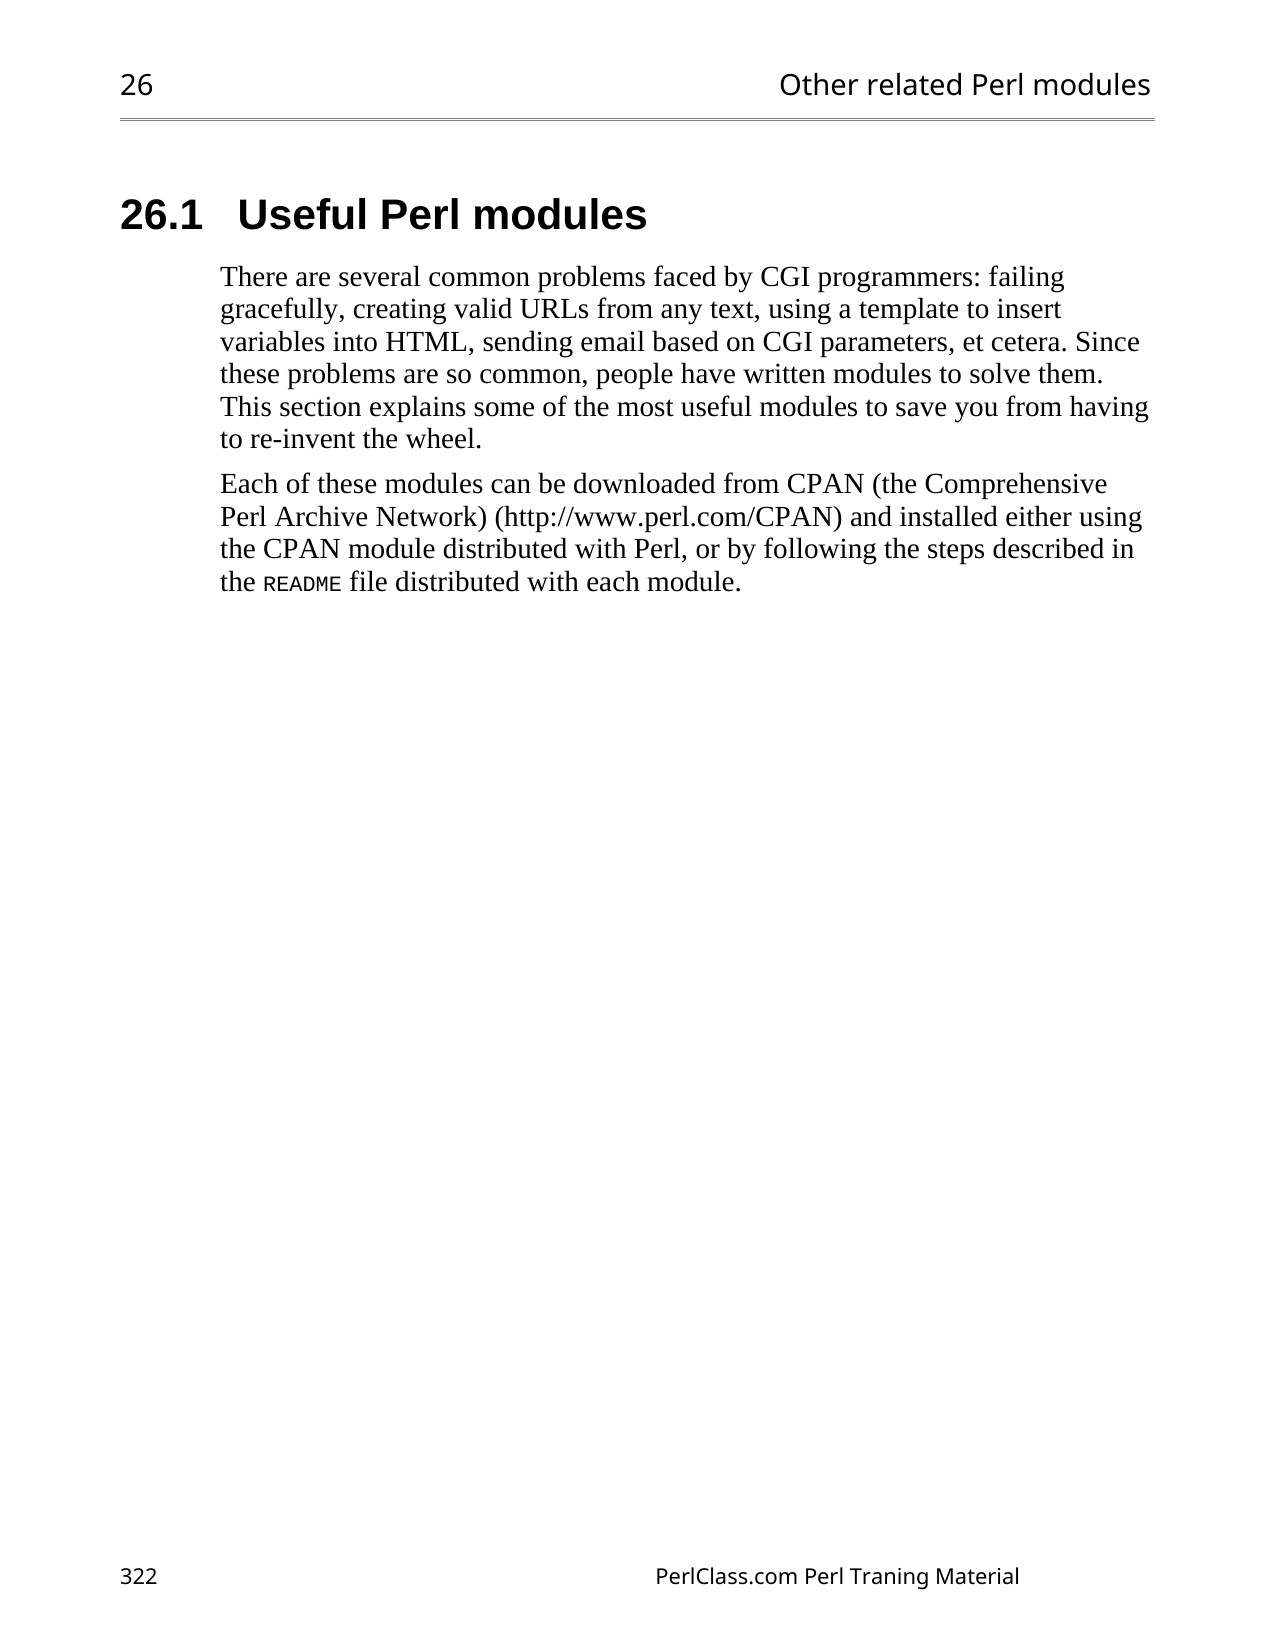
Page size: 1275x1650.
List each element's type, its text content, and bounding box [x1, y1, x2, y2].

text Each of these modules can be downloaded from CPAN (the Comprehensive Perl Archive Network) (http://www.perl.com/CPAN) and installed either using the CPAN module distributed with Perl, or by following the steps described in the README file distributed with each module. [220, 467, 1155, 598]
text There are several common problems faced by CGI programmers: failing gracefully, creating valid URLs from any text, using a template to insert variables into HTML, sending email based on CGI parameters, et cetera. Since these problems are so common, people have written modules to solve them. This section explains some of the most useful modules to save you from having to re-invent the wheel. [220, 260, 1155, 455]
subtitle Useful Perl modules [120, 182, 1155, 238]
